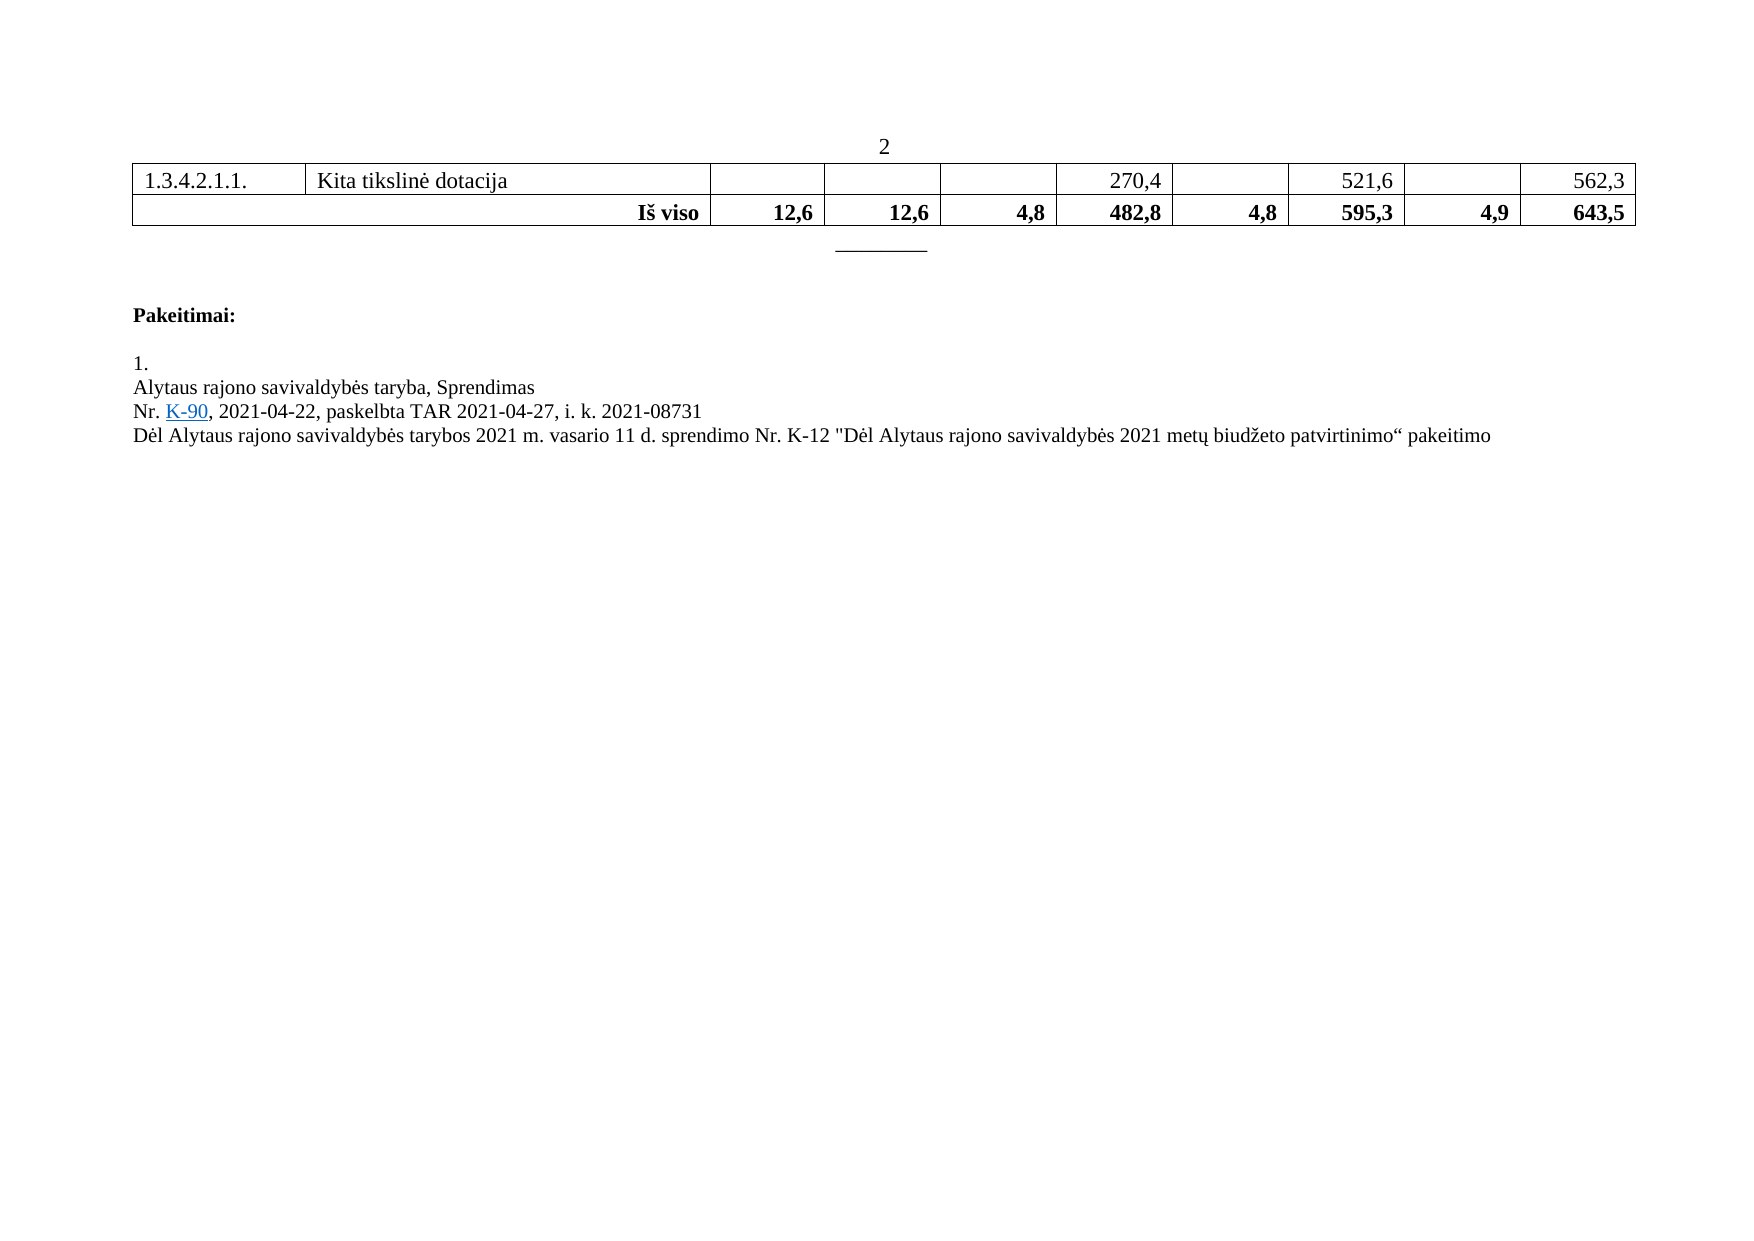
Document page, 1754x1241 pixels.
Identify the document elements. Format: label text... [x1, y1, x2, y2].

table_cell 482,8 [1057, 195, 1172, 225]
table_cell 643,5 [1521, 195, 1635, 225]
table_cell 1.3.4.2.1.1. [133, 164, 305, 194]
text Dėl Alytaus rajono savivaldybės tarybos 2021 m. vasario 11 d. sprendimo Nr. K-12 "Dėl Alytaus rajono savivaldybės 2021 metų biudžeto patvirtinimo“ pakeitimo [133, 423, 1636, 447]
table_cell [1405, 164, 1520, 194]
text Pakeitimai: [133, 303, 1636, 327]
table_cell 521,6 [1289, 164, 1404, 194]
text Alytaus rajono savivaldybės taryba, Sprendimas [133, 375, 1636, 399]
text ________ [133, 226, 1636, 255]
table_cell 4,8 [941, 195, 1056, 225]
text Nr. K-90, 2021-04-22, paskelbta TAR 2021-04-27, i. k. 2021-08731 [133, 399, 1636, 423]
table_cell [1173, 164, 1288, 194]
table_cell 562,3 [1521, 164, 1635, 194]
table_cell 595,3 [1289, 195, 1404, 225]
table_cell [711, 164, 824, 194]
table_cell Kita tikslinė dotacija [306, 164, 710, 194]
table_cell 270,4 [1057, 164, 1172, 194]
table_cell 4,8 [1173, 195, 1288, 225]
table_cell 12,6 [825, 195, 940, 225]
table_cell [941, 164, 1056, 194]
table_cell 4,9 [1405, 195, 1520, 225]
table_cell [825, 164, 940, 194]
table_cell 12,6 [711, 195, 824, 225]
text 1. [133, 351, 1636, 375]
table_cell Iš viso [133, 195, 710, 225]
